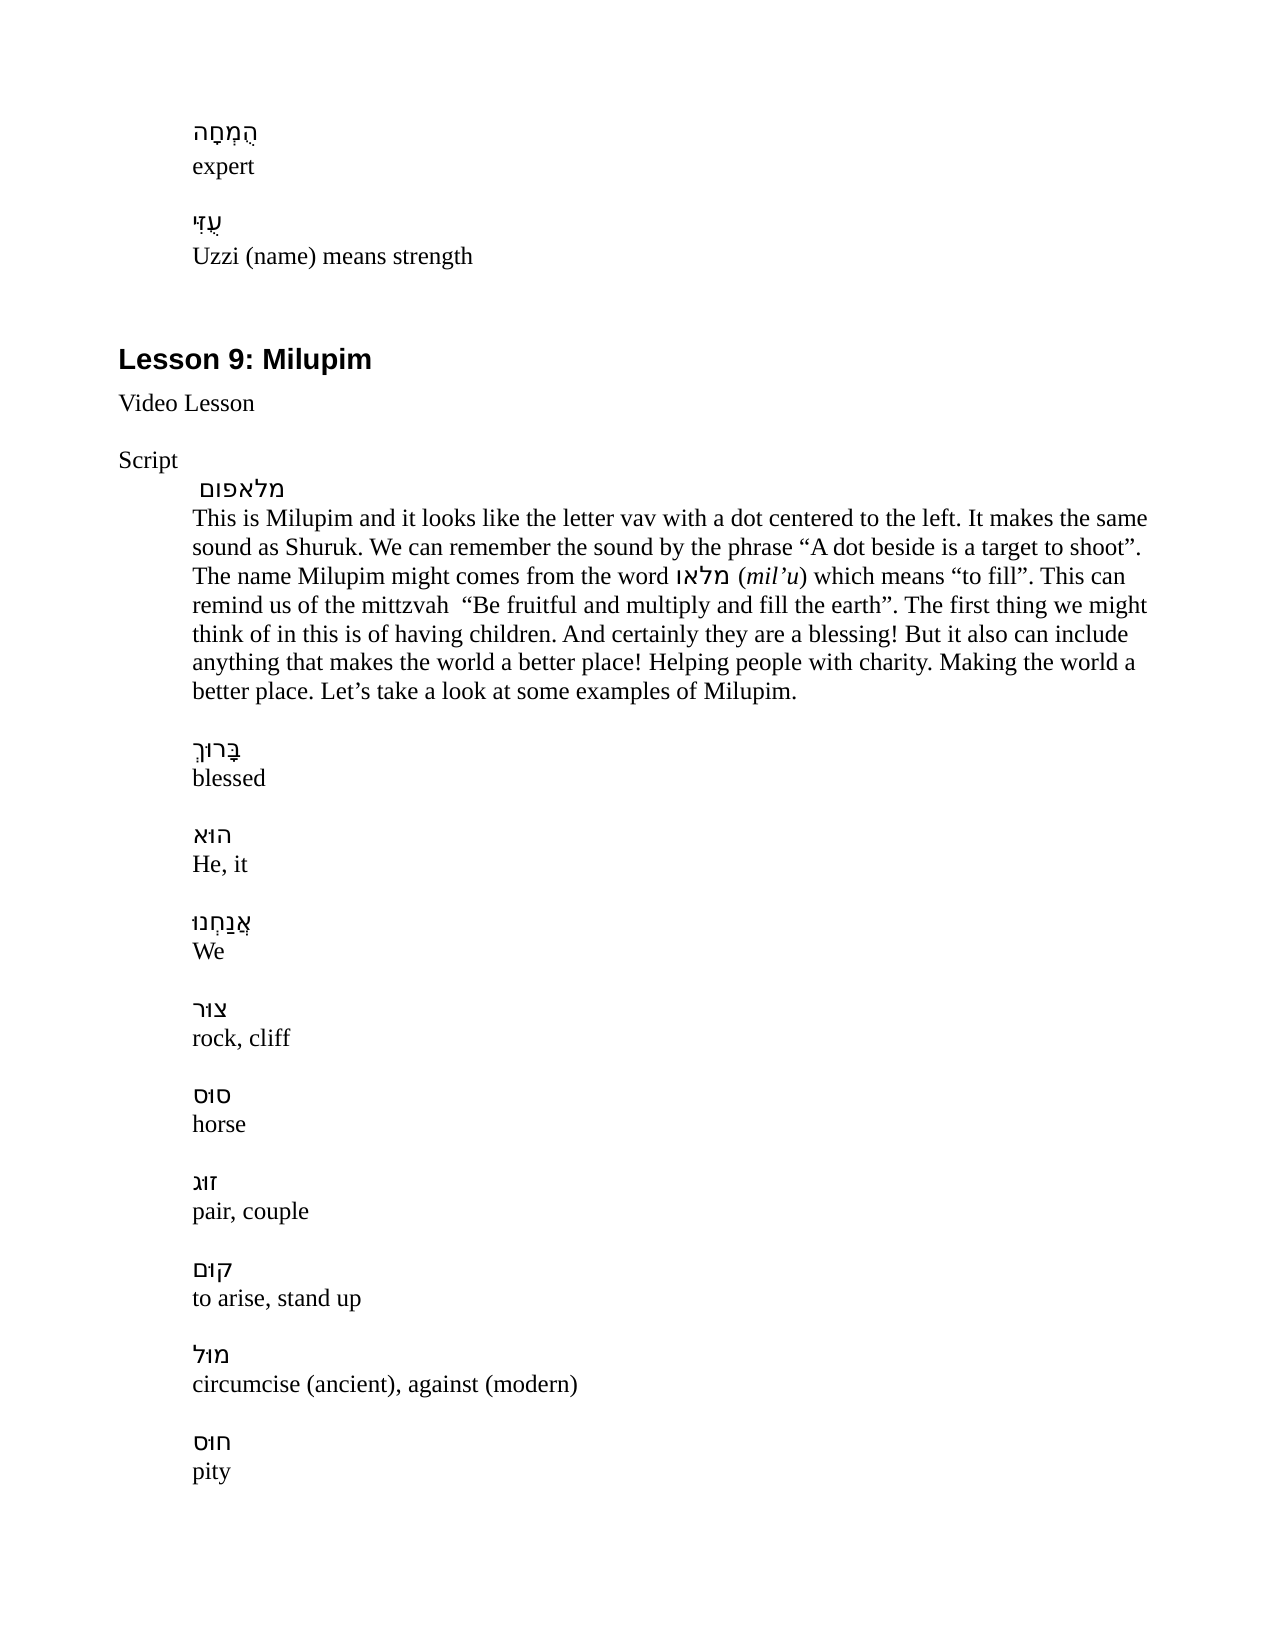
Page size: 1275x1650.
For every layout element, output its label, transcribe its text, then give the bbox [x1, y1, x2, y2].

text This is Milupim and it looks like the letter vav with a dot centered to the left. It makes the same sound as Shuruk. We can remember the sound by the phrase “A dot beside is a target to shoot”. The name Milupim might comes from the word מלאו (mil’u) which means “to fill”. This can remind us of the mittzvah “Be fruitful and multiply and fill the earth”. The first thing we might think of in this is of having children. And certainly they are a blessing! But it also can include anything that makes the world a better place! Helping people with charity. Making the world a better place. Let’s take a look at some examples of Milupim. [192, 503, 1157, 705]
text זוּג [192, 1167, 1157, 1196]
text expert [192, 151, 1157, 179]
text pity [192, 1456, 1157, 1485]
text עֻזִּי [192, 208, 1157, 241]
text אֲנַחְנוּ [192, 907, 1157, 936]
text צוּר [192, 994, 1157, 1023]
text סוּס [192, 1080, 1157, 1109]
text to arise, stand up [192, 1283, 1157, 1312]
text Video Lesson [118, 388, 1157, 416]
text circumcise (ancient), against (modern) [192, 1369, 1157, 1398]
text We [192, 936, 1157, 965]
text He, it [192, 849, 1157, 878]
text horse [192, 1109, 1157, 1138]
text מלאפום‎ [118, 474, 1157, 503]
text בָּרוּךְ [192, 734, 1157, 763]
text מוּל [192, 1340, 1157, 1369]
text חוּס [192, 1427, 1157, 1456]
text Uzzi (name) means strength [192, 241, 1157, 269]
text rock, cliff [192, 1023, 1157, 1052]
text Script [118, 445, 1157, 474]
text pair, couple [192, 1196, 1157, 1225]
text הֻמְחָה [192, 118, 1157, 151]
text קוּם [192, 1254, 1157, 1283]
text blessed [192, 763, 1157, 792]
text הוּא [192, 820, 1157, 849]
subtitle Lesson 9: Milupim [118, 342, 1157, 375]
